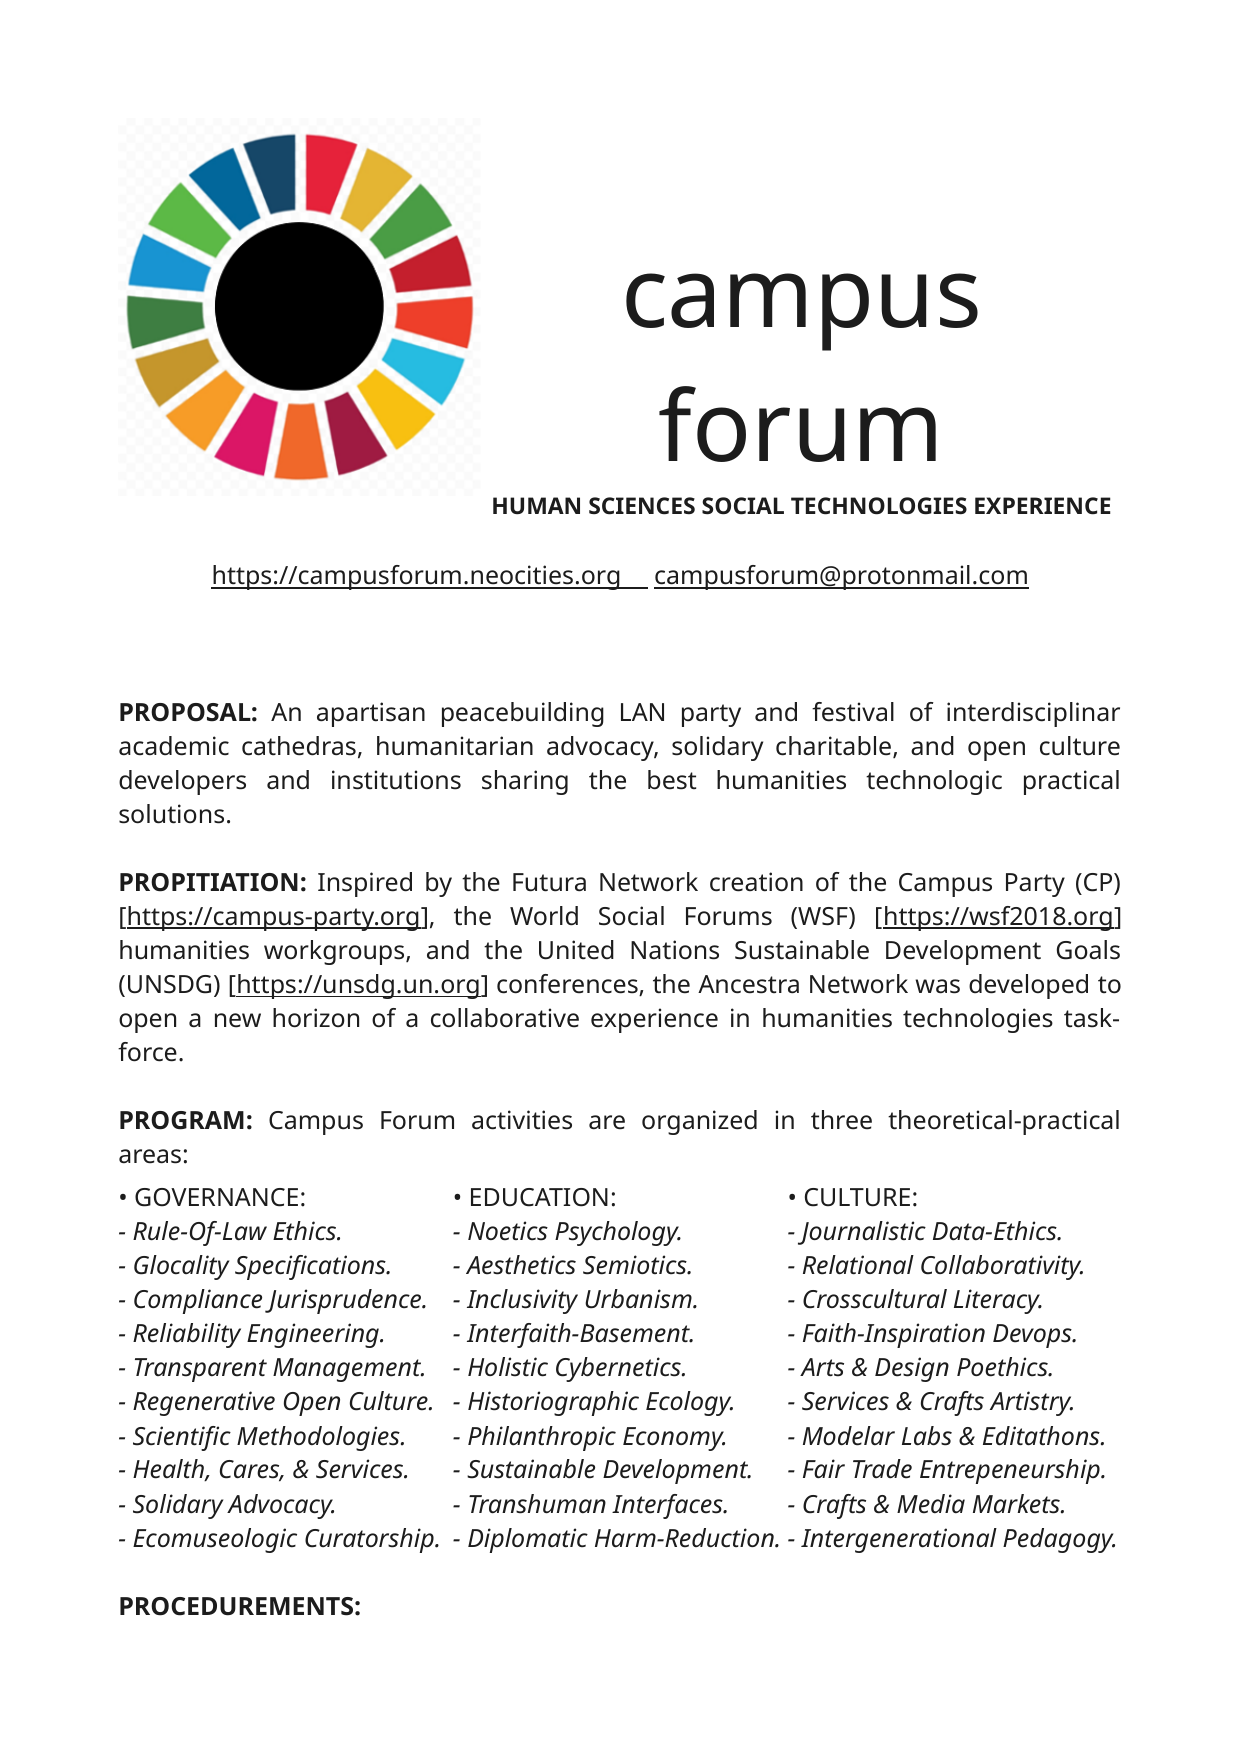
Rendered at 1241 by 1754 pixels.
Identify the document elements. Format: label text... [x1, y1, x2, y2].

text PROGRAM: Campus Forum activities are organized in three theoretical-practical areas: [118, 1103, 1122, 1171]
text - Intergenerational Pedagogy. [787, 1520, 1122, 1554]
text - Glocality Specifications. [118, 1248, 453, 1282]
text - Transparent Management. [118, 1350, 453, 1384]
text • CULTURE: [787, 1180, 1122, 1214]
text - Relational Collaborativity. [787, 1248, 1122, 1282]
text PROCEDUREMENTS: [118, 1588, 1122, 1622]
text - Philanthropic Economy. [453, 1418, 787, 1452]
text - Historiographic Ecology. [453, 1384, 787, 1418]
text - Rule-Of-Law Ethics. [118, 1214, 453, 1248]
text - Noetics Psychology. [453, 1214, 787, 1248]
text - Compliance Jurisprudence. [118, 1282, 453, 1316]
text - Transhuman Interfaces. [453, 1486, 787, 1520]
text - Ecomuseologic Curatorship. [118, 1520, 453, 1554]
text • GOVERNANCE: [118, 1180, 453, 1214]
text - Scientific Methodologies. [118, 1418, 453, 1452]
text - Regenerative Open Culture. [118, 1384, 453, 1418]
text campus forum [481, 223, 1122, 490]
text - Faith-Inspiration Devops. [787, 1316, 1122, 1350]
text - Solidary Advocacy. [118, 1486, 453, 1520]
text - Sustainable Development. [453, 1452, 787, 1486]
text - Aesthetics Semiotics. [453, 1248, 787, 1282]
text - Modelar Labs & Editathons. [787, 1418, 1122, 1452]
text - Fair Trade Entrepeneurship. [787, 1452, 1122, 1486]
text - Diplomatic Harm-Reduction. [453, 1520, 787, 1554]
text - Crosscultural Literacy. [787, 1282, 1122, 1316]
text - Crafts & Media Markets. [787, 1486, 1122, 1520]
text - Holistic Cybernetics. [453, 1350, 787, 1384]
text - Health, Cares, & Services. [118, 1452, 453, 1486]
text - Services & Crafts Artistry. [787, 1384, 1122, 1418]
text PROPOSAL: An apartisan peacebuilding LAN party and festival of interdisciplinar academic cathedras, humanitarian advocacy, solidary charitable, and open culture developers and institutions sharing the best humanities technologic practical solutions. [118, 694, 1122, 831]
picture [118, 118, 481, 496]
text HUMAN SCIENCES SOCIAL TECHNOLOGIES EXPERIENCE [118, 490, 1122, 521]
text - Inclusivity Urbanism. [453, 1282, 787, 1316]
text • EDUCATION: [453, 1180, 787, 1214]
text PROPITIATION: Inspired by the Futura Network creation of the Campus Party (CP) [https://campus-party.org], the World Social Forums (WSF) [https://wsf2018.org] humanities workgroups, and the United Nations Sustainable Development Goals (UNSDG) [https://unsdg.un.org] conferences, the Ancestra Network was developed to open a new horizon of a collaborative experience in humanities technologies task-force. [118, 864, 1122, 1069]
text - Reliability Engineering. [118, 1316, 453, 1350]
text - Journalistic Data-Ethics. [787, 1214, 1122, 1248]
text - Interfaith-Basement. [453, 1316, 787, 1350]
text https://campusforum.neocities.org campusforum@protonmail.com [118, 558, 1122, 592]
text - Arts & Design Poethics. [787, 1350, 1122, 1384]
